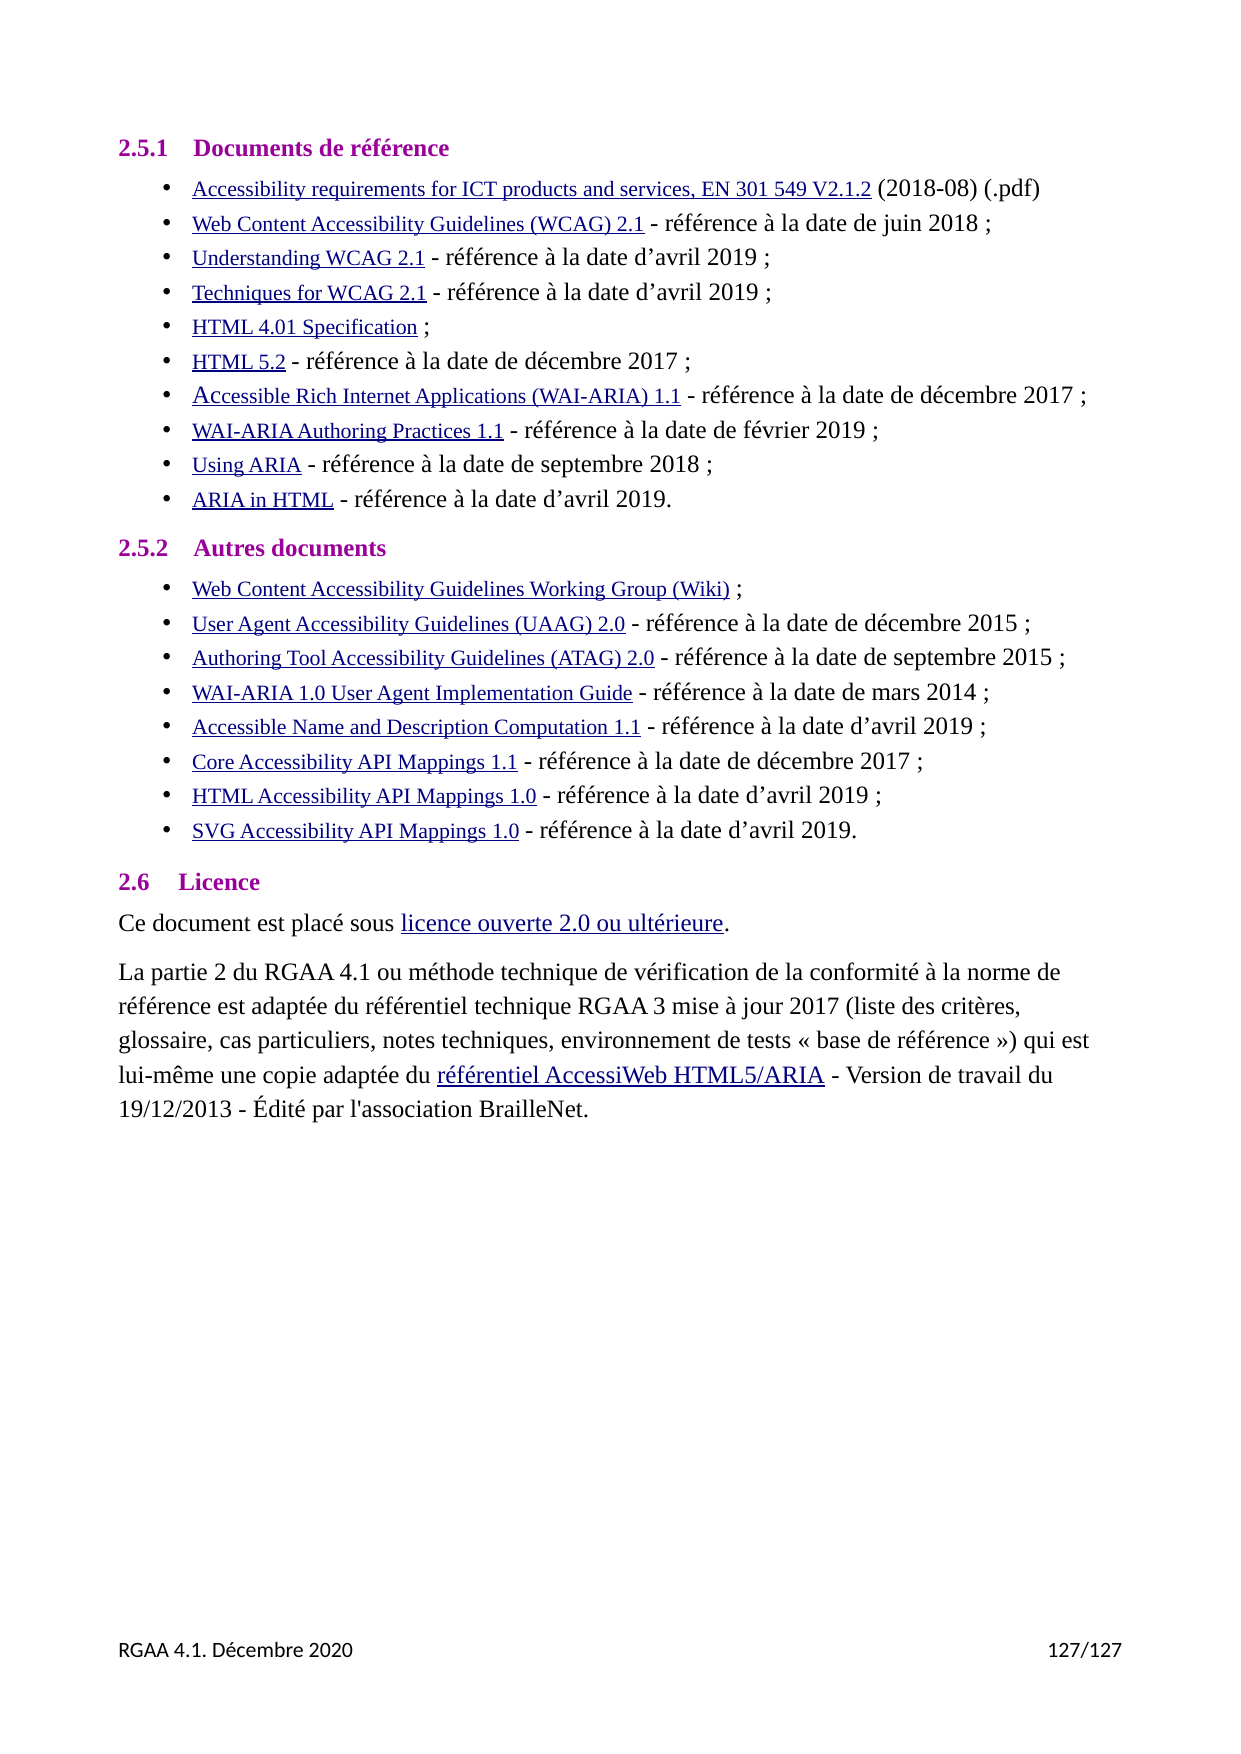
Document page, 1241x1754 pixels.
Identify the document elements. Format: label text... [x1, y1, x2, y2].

list HTML Accessibility API Mappings 1.0 - référence à la date d’avril 2019 ; [162, 780, 1122, 809]
list Understanding WCAG 2.1 - référence à la date d’avril 2019 ; [162, 242, 1122, 271]
list Accessible Name and Description Computation 1.1 - référence à la date d’avril 2019 ; [162, 711, 1122, 740]
list Accessible Rich Internet Applications (WAI-ARIA) 1.1 - référence à la date de décembre 2017 ; [162, 380, 1122, 409]
list WAI-ARIA 1.0 User Agent Implementation Guide - référence à la date de mars 2014 ; [162, 677, 1122, 706]
subtitle Licence [118, 867, 1122, 896]
list Authoring Tool Accessibility Guidelines (ATAG) 2.0 - référence à la date de septembre 2015 ; [162, 642, 1122, 671]
list Web Content Accessibility Guidelines Working Group (Wiki) ; [162, 573, 1122, 602]
list SVG Accessibility API Mappings 1.0 - référence à la date d’avril 2019. [162, 815, 1122, 844]
list Accessibility requirements for ICT products and services, EN 301 549 V2.1.2 (2018-08) (.pdf) [162, 173, 1122, 202]
text Ce document est placé sous licence ouverte 2.0 ou ultérieure. [118, 908, 1122, 936]
list WAI-ARIA Authoring Practices 1.1 - référence à la date de février 2019 ; [162, 415, 1122, 443]
text La partie 2 du RGAA 4.1 ou méthode technique de vérification de la conformité à la norme de référence est adaptée du référentiel technique RGAA 3 mise à jour 2017 (liste des critères, glossaire, cas particuliers, notes techniques, environnement de tests « base de référence ») qui est lui-même une copie adaptée du référentiel AccessiWeb HTML5/ARIA - Version de travail du 19/12/2013 - Édité par l'association BrailleNet. [118, 957, 1122, 1123]
list HTML 5.2 - référence à la date de décembre 2017 ; [162, 346, 1122, 374]
list User Agent Accessibility Guidelines (UAAG) 2.0 - référence à la date de décembre 2015 ; [162, 608, 1122, 637]
subtitle Documents de référence [118, 133, 1122, 162]
list Techniques for WCAG 2.1 - référence à la date d’avril 2019 ; [162, 277, 1122, 306]
list Web Content Accessibility Guidelines (WCAG) 2.1 - référence à la date de juin 2018 ; [162, 208, 1122, 237]
list HTML 4.01 Specification ; [162, 311, 1122, 340]
list Core Accessibility API Mappings 1.1 - référence à la date de décembre 2017 ; [162, 746, 1122, 775]
list Using ARIA - référence à la date de septembre 2018 ; [162, 449, 1122, 478]
list ARIA in HTML - référence à la date d’avril 2019. [162, 484, 1122, 512]
subtitle Autres documents [118, 533, 1122, 562]
